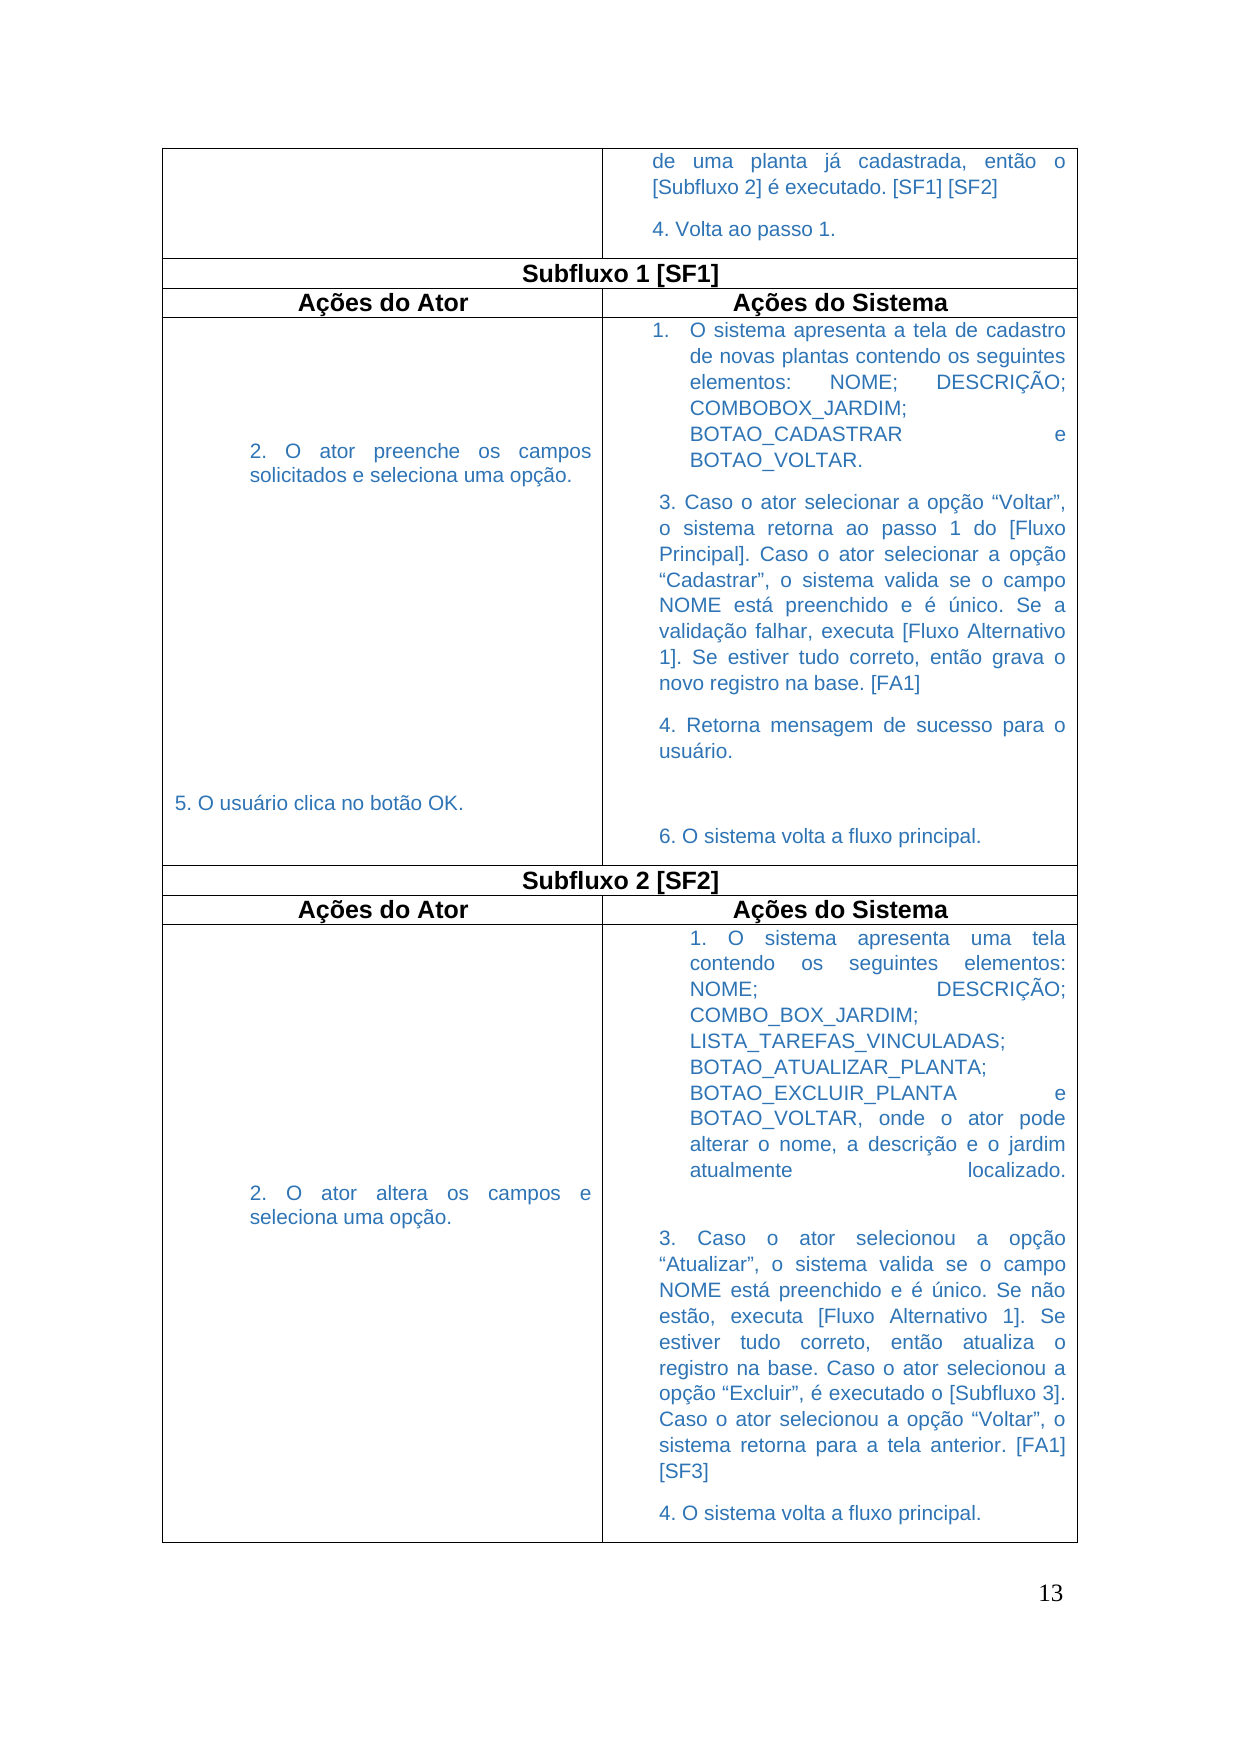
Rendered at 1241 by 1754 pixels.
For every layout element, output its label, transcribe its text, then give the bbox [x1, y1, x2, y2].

table_cell 1. O sistema apresenta uma tela contendo os seguintes elementos: NOME; DESCRIÇÃO; COMBO_BOX_JARDIM; LISTA_TAREFAS_VINCULADAS; BOTAO_ATUALIZAR_PLANTA; BOTAO_EXCLUIR_PLANTA e BOTAO_VOLTAR, onde o ator pode alterar o nome, a descrição e o jardim atualmente localizado. 3. Caso o ator selecionou a opção “Atualizar”, o sistema valida se o campo NOME está preenchido e é único. Se não estão, executa [Fluxo Alternativo 1]. Se estiver tudo correto, então atualiza o registro na base. Caso o ator selecionou a opção “Excluir”, é executado o [Subfluxo 3]. Caso o ator selecionou a opção “Voltar”, o sistema retorna para a tela anterior. [FA1] [SF3] 4. O sistema volta a fluxo principal. [603, 925, 1077, 1542]
table_cell Ações do Sistema [603, 289, 1077, 317]
table_cell 2. O ator preenche os campos solicitados e seleciona uma opção. 5. O usuário clica no botão OK. [163, 318, 602, 865]
table_cell Ações do Ator [163, 896, 602, 924]
table_cell Ações do Sistema [603, 896, 1077, 924]
table_cell [163, 149, 602, 258]
table_cell Subfluxo 1 [SF1] [163, 259, 1077, 287]
table_cell de uma planta já cadastrada, então o [Subfluxo 2] é executado. [SF1] [SF2] 4. Volta ao passo 1. [603, 149, 1077, 258]
table_cell Subfluxo 2 [SF2] [163, 866, 1077, 894]
table_cell Ações do Ator [163, 289, 602, 317]
table_cell O sistema apresenta a tela de cadastro de novas plantas contendo os seguintes elementos: NOME; DESCRIÇÃO; COMBOBOX_JARDIM; BOTAO_CADASTRAR e BOTAO_VOLTAR. 3. Caso o ator selecionar a opção “Voltar”, o sistema retorna ao passo 1 do [Fluxo Principal]. Caso o ator selecionar a opção “Cadastrar”, o sistema valida se o campo NOME está preenchido e é único. Se a validação falhar, executa [Fluxo Alternativo 1]. Se estiver tudo correto, então grava o novo registro na base. [FA1] 4. Retorna mensagem de sucesso para o usuário. 6. O sistema volta a fluxo principal. [603, 318, 1077, 865]
table_cell 2. O ator altera os campos e seleciona uma opção. [163, 925, 602, 1542]
